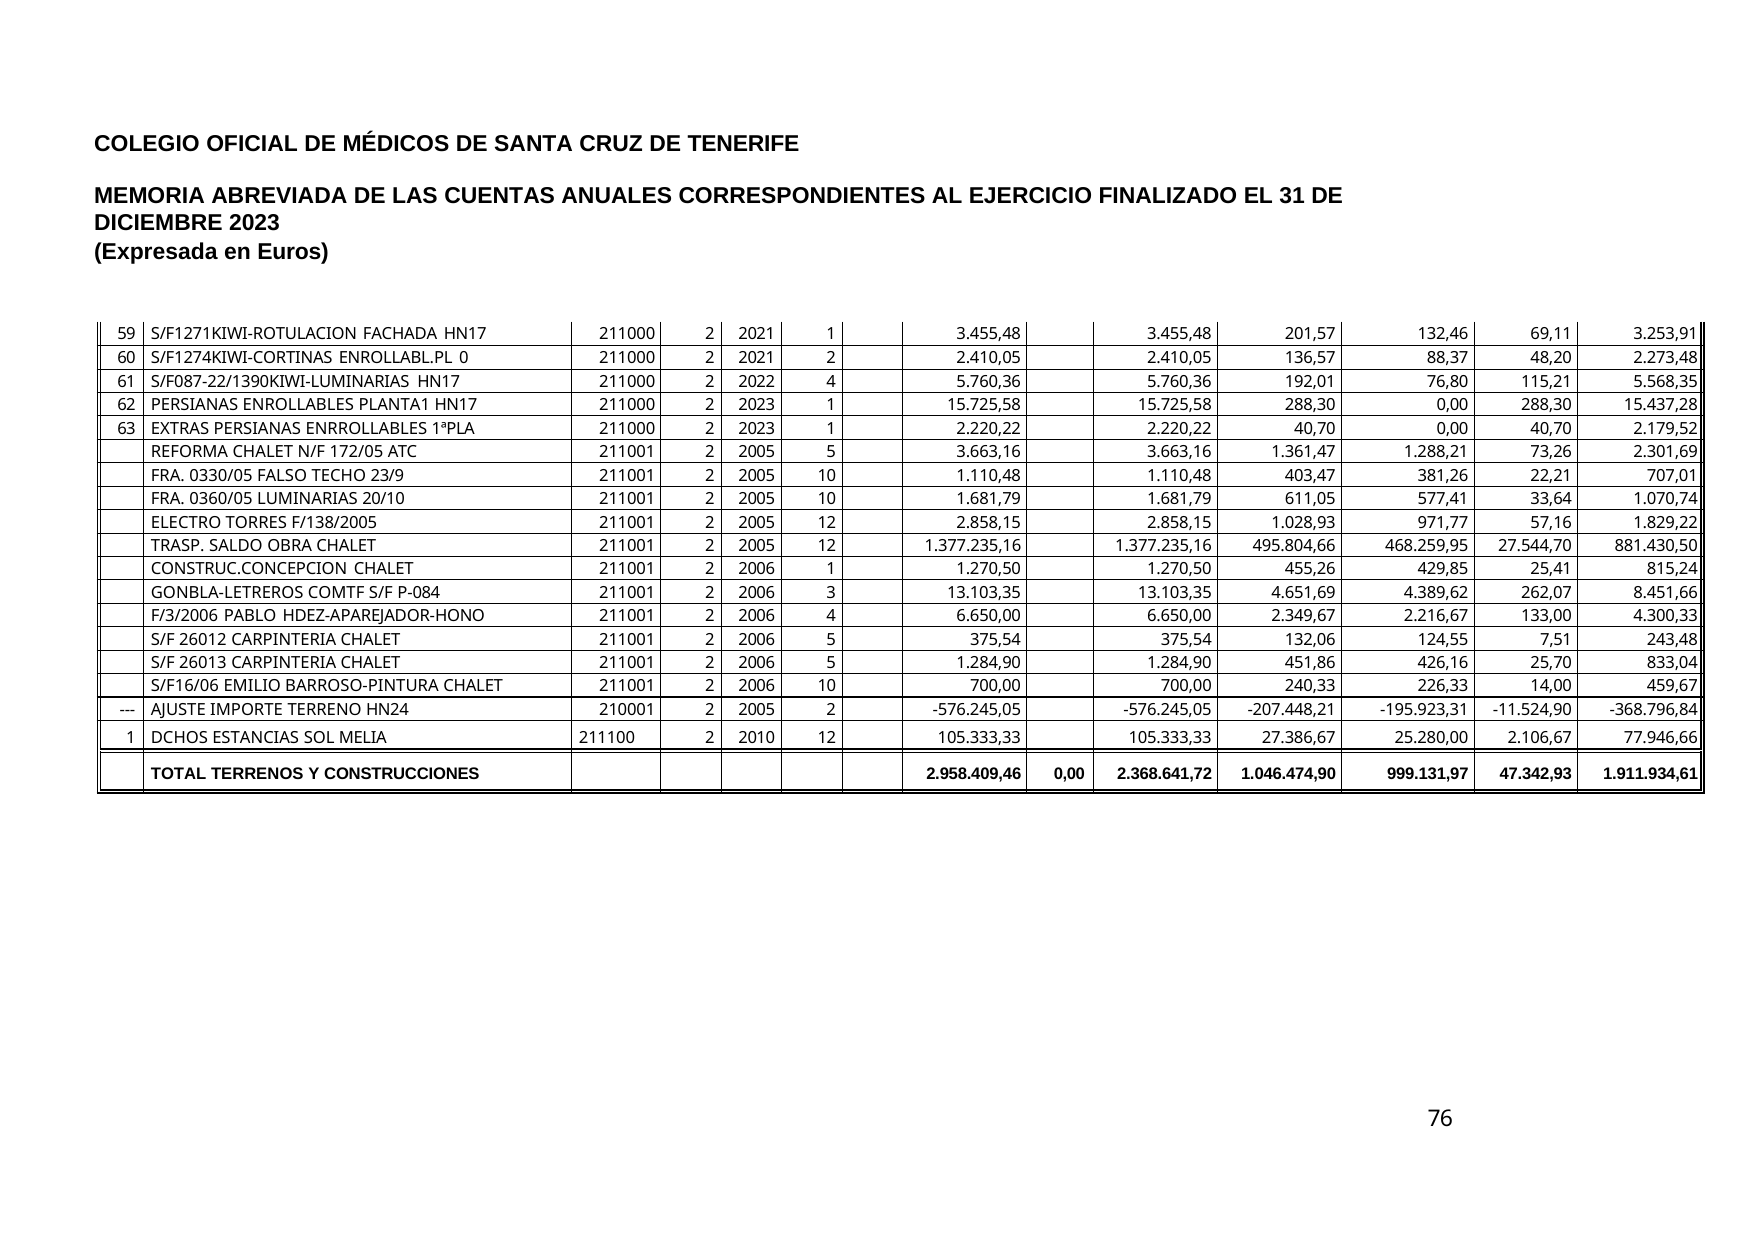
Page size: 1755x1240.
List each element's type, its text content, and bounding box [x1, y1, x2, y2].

table_cell 61 [101, 370, 143, 392]
table_cell 288,30 [1218, 393, 1341, 415]
table_cell [101, 604, 143, 626]
table_cell [1027, 370, 1093, 392]
table_cell 2005 [722, 534, 781, 556]
table_cell 4.300,33 [1578, 604, 1700, 626]
table_cell 2 [661, 440, 721, 462]
table_cell 4 [782, 370, 842, 392]
table_cell 2 [661, 370, 721, 392]
table_cell [101, 627, 143, 649]
table_cell 495.804,66 [1218, 534, 1341, 556]
table_cell [101, 580, 143, 603]
table_cell 2023 [722, 416, 781, 439]
table_cell [1027, 510, 1093, 533]
table_cell 105.333,33 [903, 721, 1026, 748]
table_cell 1 [782, 557, 842, 579]
table_cell 8.451,66 [1578, 580, 1700, 603]
table_cell 2006 [722, 651, 781, 673]
table_cell 2022 [722, 370, 781, 392]
table_header [843, 322, 902, 345]
table_cell 10 [782, 674, 842, 696]
table_cell 211001 [572, 674, 660, 696]
table_cell 2 [661, 627, 721, 649]
table_cell 0,00 [1027, 753, 1093, 789]
table_cell 136,57 [1218, 346, 1341, 368]
table_cell [843, 721, 902, 748]
table_cell [101, 440, 143, 462]
table_cell 2.216,67 [1342, 604, 1474, 626]
table_cell 1.377.235,16 [1094, 534, 1217, 556]
table_header 3.455,48 [1094, 322, 1217, 345]
table_header 2 [661, 322, 721, 345]
table_cell 700,00 [903, 674, 1026, 696]
table_cell [1027, 557, 1093, 579]
table_cell 2010 [722, 721, 781, 748]
table_cell -576.245,05 [903, 698, 1026, 720]
table_cell [843, 651, 902, 673]
table_header 3.253,91 [1578, 322, 1700, 345]
table_cell 63 [101, 416, 143, 439]
table_cell 10 [782, 463, 842, 486]
table_cell 1.911.934,61 [1578, 753, 1700, 789]
table_cell 2.273,48 [1578, 346, 1700, 368]
table_cell 4.651,69 [1218, 580, 1341, 603]
table_cell 459,67 [1578, 674, 1700, 696]
table_cell [1027, 463, 1093, 486]
table_cell 1.284,90 [1094, 651, 1217, 673]
table_cell 2 [661, 651, 721, 673]
table_cell 211001 [572, 627, 660, 649]
table_cell 192,01 [1218, 370, 1341, 392]
table_cell 13.103,35 [903, 580, 1026, 603]
table_cell 211001 [572, 463, 660, 486]
table_cell 226,33 [1342, 674, 1474, 696]
table_cell 211001 [572, 651, 660, 673]
table_cell PERSIANAS ENROLLABLES PLANTA1 HN17 [144, 393, 571, 415]
table_cell 1.288,21 [1342, 440, 1474, 462]
table_header [1027, 322, 1093, 345]
table_cell 73,26 [1475, 440, 1577, 462]
table_cell 455,26 [1218, 557, 1341, 579]
table_cell 211100 [572, 721, 660, 748]
table_cell -11.524,90 [1475, 698, 1577, 720]
table_cell 2.106,67 [1475, 721, 1577, 748]
table_cell 1.377.235,16 [903, 534, 1026, 556]
table_cell 2 [661, 721, 721, 748]
table_cell 210001 [572, 698, 660, 720]
table_cell 815,24 [1578, 557, 1700, 579]
table_cell [572, 753, 660, 789]
table_cell [843, 557, 902, 579]
table_cell [843, 487, 902, 509]
table_cell 2.179,52 [1578, 416, 1700, 439]
table_cell 115,21 [1475, 370, 1577, 392]
table_cell [1027, 534, 1093, 556]
table_cell EXTRAS PERSIANAS ENRROLLABLES 1ªPLA [144, 416, 571, 439]
table_cell [1027, 651, 1093, 673]
table_cell 0,00 [1342, 393, 1474, 415]
table_cell [843, 510, 902, 533]
table_cell GONBLA-LETREROS COMTF S/F P-084 [144, 580, 571, 603]
table_cell 2.368.641,72 [1094, 753, 1217, 789]
table_cell 15.725,58 [1094, 393, 1217, 415]
table_cell 2005 [722, 487, 781, 509]
table_cell 2 [661, 557, 721, 579]
table_cell [1027, 604, 1093, 626]
table_cell 132,06 [1218, 627, 1341, 649]
table_cell 468.259,95 [1342, 534, 1474, 556]
table_cell [843, 674, 902, 696]
table_cell 1.284,90 [903, 651, 1026, 673]
table_cell 2 [661, 534, 721, 556]
table_header 132,46 [1342, 322, 1474, 345]
table_cell 4 [782, 604, 842, 626]
table_header 69,11 [1475, 322, 1577, 345]
table_cell 1.681,79 [903, 487, 1026, 509]
table_cell 240,33 [1218, 674, 1341, 696]
table_cell 971,77 [1342, 510, 1474, 533]
table_cell 5.760,36 [903, 370, 1026, 392]
table_cell 48,20 [1475, 346, 1577, 368]
table_cell 27.544,70 [1475, 534, 1577, 556]
table_cell 1.110,48 [1094, 463, 1217, 486]
table_cell 3.663,16 [903, 440, 1026, 462]
table_cell 2006 [722, 604, 781, 626]
table_header 211000 [572, 322, 660, 345]
table_cell 288,30 [1475, 393, 1577, 415]
table_cell 2.410,05 [1094, 346, 1217, 368]
table_cell 700,00 [1094, 674, 1217, 696]
table_cell [1027, 721, 1093, 748]
table_cell 1 [782, 416, 842, 439]
table_cell 4.389,62 [1342, 580, 1474, 603]
table_cell [1027, 627, 1093, 649]
table_cell 2023 [722, 393, 781, 415]
table_cell 6.650,00 [1094, 604, 1217, 626]
table_cell 2.301,69 [1578, 440, 1700, 462]
table_cell 211000 [572, 393, 660, 415]
table_cell 375,54 [903, 627, 1026, 649]
table_cell TOTAL TERRENOS Y CONSTRUCCIONES [144, 753, 571, 789]
table_cell 1.110,48 [903, 463, 1026, 486]
table_cell DCHOS ESTANCIAS SOL MELIA [144, 721, 571, 748]
table_cell AJUSTE IMPORTE TERRENO HN24 [144, 698, 571, 720]
table_cell 5 [782, 627, 842, 649]
table_cell [843, 416, 902, 439]
table_cell [843, 698, 902, 720]
table_cell 211001 [572, 580, 660, 603]
table_cell 2006 [722, 557, 781, 579]
table_cell [1027, 580, 1093, 603]
table_cell 15.437,28 [1578, 393, 1700, 415]
table_cell 1.046.474,90 [1218, 753, 1341, 789]
table_cell [1027, 487, 1093, 509]
table_cell [101, 534, 143, 556]
table_cell 2005 [722, 463, 781, 486]
table_cell -207.448,21 [1218, 698, 1341, 720]
table_cell 2006 [722, 674, 781, 696]
table_cell S/F 26012 CARPINTERIA CHALET [144, 627, 571, 649]
table_cell 7,51 [1475, 627, 1577, 649]
table_cell 13.103,35 [1094, 580, 1217, 603]
table_cell S/F087-22/1390KIWI-LUMINARIAS HN17 [144, 370, 571, 392]
table_cell 27.386,67 [1218, 721, 1341, 748]
table_header S/F1271KIWI-ROTULACION FACHADA HN17 [144, 322, 571, 345]
table_cell 2 [661, 463, 721, 486]
table_cell [661, 753, 721, 789]
table_cell 25,70 [1475, 651, 1577, 673]
table_cell [1027, 698, 1093, 720]
table_cell 2 [661, 393, 721, 415]
table_cell 1.681,79 [1094, 487, 1217, 509]
table_cell 60 [101, 346, 143, 368]
table_cell 211000 [572, 370, 660, 392]
table_cell -576.245,05 [1094, 698, 1217, 720]
table_cell 40,70 [1475, 416, 1577, 439]
table_cell 3.663,16 [1094, 440, 1217, 462]
table_header 2021 [722, 322, 781, 345]
table_cell 2.220,22 [903, 416, 1026, 439]
table_cell [843, 346, 902, 368]
table_cell 1 [101, 721, 143, 748]
table_cell 47.342,93 [1475, 753, 1577, 789]
table_cell F/3/2006 PABLO HDEZ-APAREJADOR-HONO [144, 604, 571, 626]
table_cell 211001 [572, 440, 660, 462]
table_cell S/F16/06 EMILIO BARROSO-PINTURA CHALET [144, 674, 571, 696]
table_cell 2 [661, 510, 721, 533]
table_cell 2006 [722, 580, 781, 603]
table_cell 2 [782, 346, 842, 368]
table_cell [101, 674, 143, 696]
table_cell 1.270,50 [1094, 557, 1217, 579]
table_cell 2 [661, 346, 721, 368]
table_cell 5.760,36 [1094, 370, 1217, 392]
table_cell [843, 393, 902, 415]
table_cell 999.131,97 [1342, 753, 1474, 789]
table_cell FRA. 0330/05 FALSO TECHO 23/9 [144, 463, 571, 486]
table_cell 577,41 [1342, 487, 1474, 509]
table_header 3.455,48 [903, 322, 1026, 345]
table_cell [101, 487, 143, 509]
table_cell [1027, 346, 1093, 368]
table_cell [843, 440, 902, 462]
table_cell 211001 [572, 510, 660, 533]
table_header 1 [782, 322, 842, 345]
table_cell [843, 580, 902, 603]
table_cell TRASP. SALDO OBRA CHALET [144, 534, 571, 556]
table_cell 2.858,15 [903, 510, 1026, 533]
table_cell 381,26 [1342, 463, 1474, 486]
table_cell [1027, 393, 1093, 415]
table_cell 211001 [572, 534, 660, 556]
table_cell [843, 463, 902, 486]
table_cell [843, 534, 902, 556]
table_cell -195.923,31 [1342, 698, 1474, 720]
table_cell 426,16 [1342, 651, 1474, 673]
table_cell 0,00 [1342, 416, 1474, 439]
table_cell 40,70 [1218, 416, 1341, 439]
table_cell 2005 [722, 698, 781, 720]
table_cell 2.958.409,46 [903, 753, 1026, 789]
table_cell 25,41 [1475, 557, 1577, 579]
table_cell 2006 [722, 627, 781, 649]
table_cell REFORMA CHALET N/F 172/05 ATC [144, 440, 571, 462]
table_cell [1027, 674, 1093, 696]
table_cell 1.028,93 [1218, 510, 1341, 533]
table_cell 2 [661, 604, 721, 626]
table_cell 5 [782, 651, 842, 673]
table_cell 2 [661, 698, 721, 720]
table_cell [101, 557, 143, 579]
table_cell 14,00 [1475, 674, 1577, 696]
table_cell [101, 753, 143, 789]
table_cell [843, 627, 902, 649]
table_cell 2021 [722, 346, 781, 368]
table_cell 2005 [722, 440, 781, 462]
table_cell 2 [661, 580, 721, 603]
table_cell 1 [782, 393, 842, 415]
table_cell 15.725,58 [903, 393, 1026, 415]
table_cell [1027, 416, 1093, 439]
table_cell 375,54 [1094, 627, 1217, 649]
table_cell [1027, 440, 1093, 462]
table_cell 429,85 [1342, 557, 1474, 579]
table_cell 211000 [572, 416, 660, 439]
table_cell 57,16 [1475, 510, 1577, 533]
table_cell 2005 [722, 510, 781, 533]
table_cell 451,86 [1218, 651, 1341, 673]
table_cell 881.430,50 [1578, 534, 1700, 556]
table_cell 12 [782, 510, 842, 533]
table_cell 33,64 [1475, 487, 1577, 509]
table_cell 262,07 [1475, 580, 1577, 603]
table_cell S/F 26013 CARPINTERIA CHALET [144, 651, 571, 673]
table_cell --- [101, 698, 143, 720]
table_cell 211001 [572, 487, 660, 509]
table_cell 1.270,50 [903, 557, 1026, 579]
table_cell 2.410,05 [903, 346, 1026, 368]
table_cell 12 [782, 721, 842, 748]
table_cell 76,80 [1342, 370, 1474, 392]
table_cell 403,47 [1218, 463, 1341, 486]
table_cell 2 [661, 416, 721, 439]
table_cell 6.650,00 [903, 604, 1026, 626]
table_cell 1.361,47 [1218, 440, 1341, 462]
table_cell -368.796,84 [1578, 698, 1700, 720]
table_cell [843, 753, 902, 789]
table_cell 1.829,22 [1578, 510, 1700, 533]
table_header 59 [101, 322, 143, 345]
table_cell S/F1274KIWI-CORTINAS ENROLLABL.PL 0 [144, 346, 571, 368]
table_cell 25.280,00 [1342, 721, 1474, 748]
table_cell [101, 651, 143, 673]
table_cell 707,01 [1578, 463, 1700, 486]
table_cell 1.070,74 [1578, 487, 1700, 509]
table_cell 105.333,33 [1094, 721, 1217, 748]
table_cell 12 [782, 534, 842, 556]
table_cell 211000 [572, 346, 660, 368]
table_cell 2 [661, 487, 721, 509]
table_cell 833,04 [1578, 651, 1700, 673]
table_cell 88,37 [1342, 346, 1474, 368]
table_cell 77.946,66 [1578, 721, 1700, 748]
table_cell 2.349,67 [1218, 604, 1341, 626]
table_header 201,57 [1218, 322, 1341, 345]
table_cell CONSTRUC.CONCEPCION CHALET [144, 557, 571, 579]
table_cell [843, 604, 902, 626]
table_cell 2.220,22 [1094, 416, 1217, 439]
table_cell 62 [101, 393, 143, 415]
table_cell 243,48 [1578, 627, 1700, 649]
table_cell [782, 753, 842, 789]
table_cell 611,05 [1218, 487, 1341, 509]
table_cell [101, 510, 143, 533]
table_cell 133,00 [1475, 604, 1577, 626]
table_cell [722, 753, 781, 789]
table_cell FRA. 0360/05 LUMINARIAS 20/10 [144, 487, 571, 509]
table_cell [101, 463, 143, 486]
table_cell 5 [782, 440, 842, 462]
table_cell 5.568,35 [1578, 370, 1700, 392]
table_cell 211001 [572, 557, 660, 579]
table_cell ELECTRO TORRES F/138/2005 [144, 510, 571, 533]
table_cell 10 [782, 487, 842, 509]
table_cell 124,55 [1342, 627, 1474, 649]
table_cell 211001 [572, 604, 660, 626]
table_cell 3 [782, 580, 842, 603]
table_cell 2 [661, 674, 721, 696]
table_cell 2 [782, 698, 842, 720]
table_cell 22,21 [1475, 463, 1577, 486]
table_cell [843, 370, 902, 392]
table_cell 2.858,15 [1094, 510, 1217, 533]
